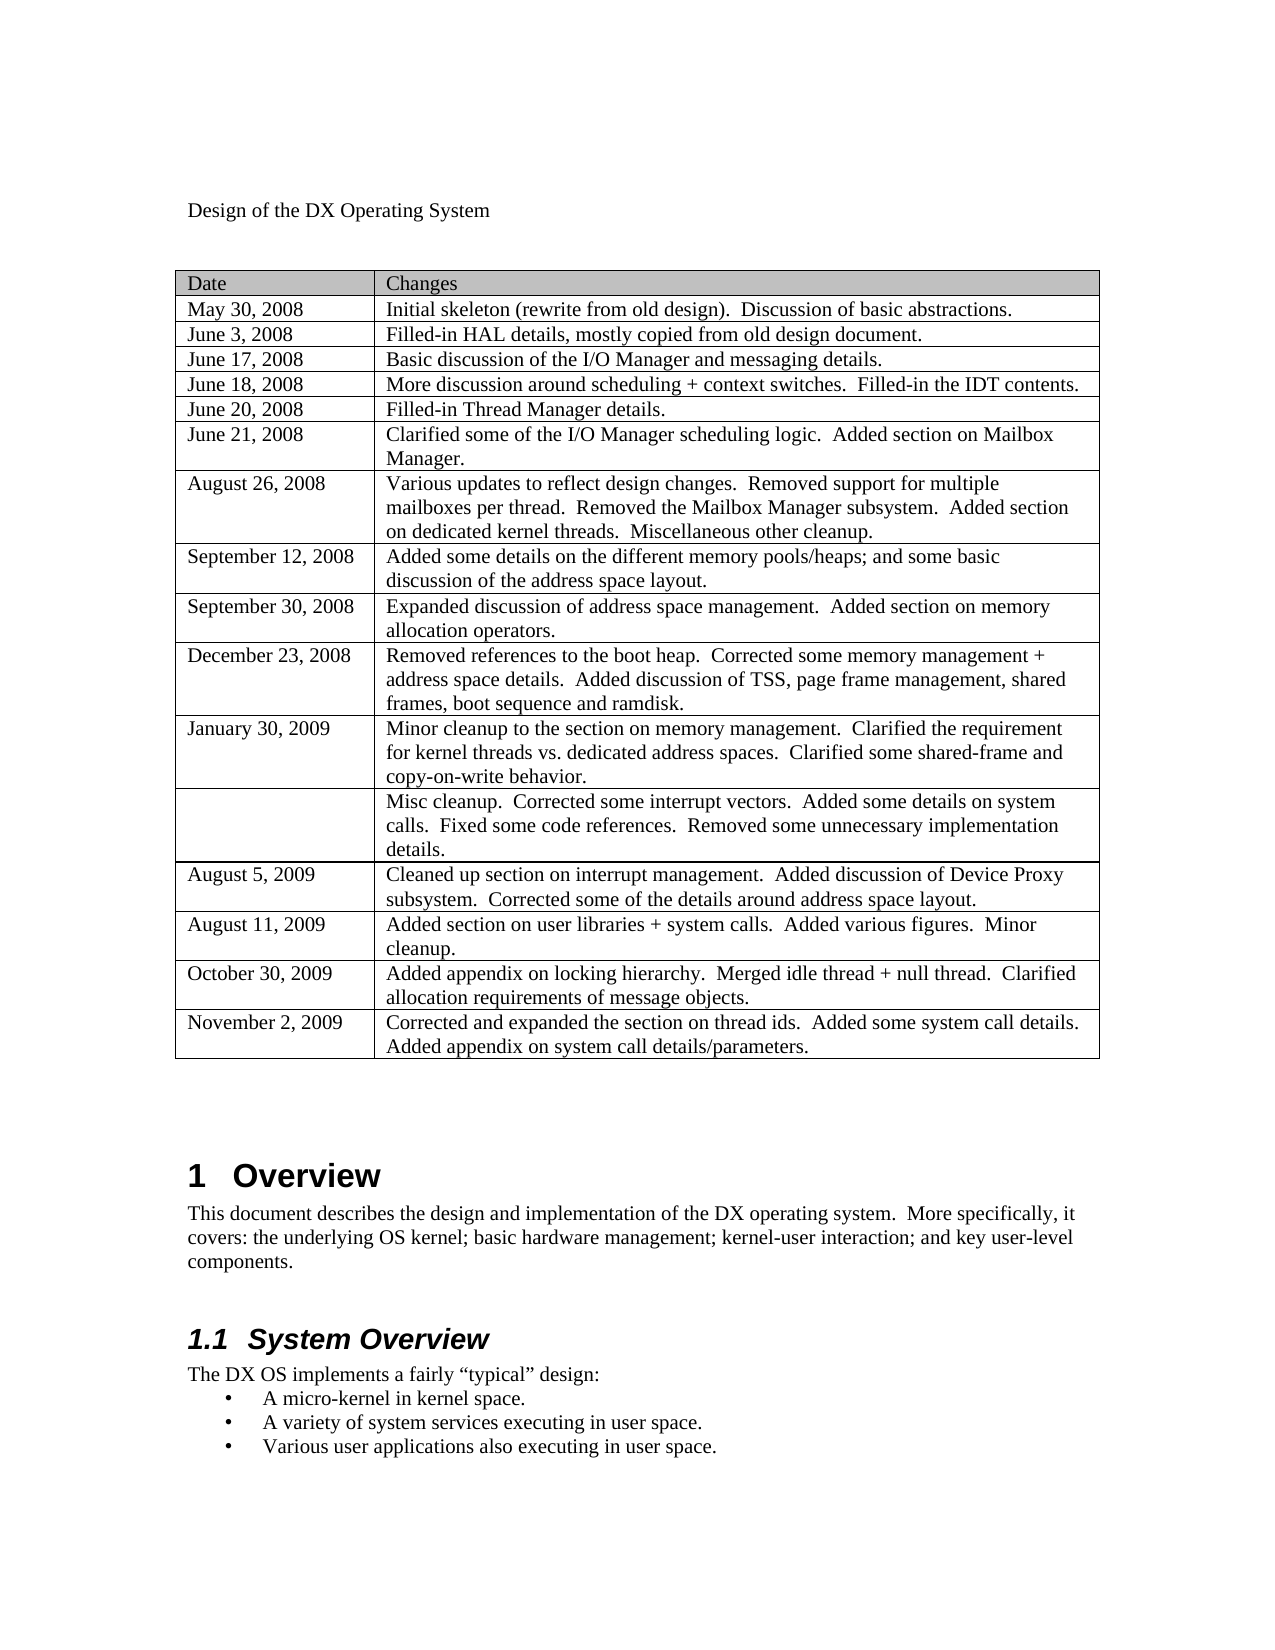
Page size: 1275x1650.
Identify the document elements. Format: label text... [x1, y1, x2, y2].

table_cell Basic discussion of the I/O Manager and messaging details. [375, 347, 1099, 371]
table_cell September 12, 2008 [176, 544, 374, 592]
table_cell June 18, 2008 [176, 372, 374, 396]
table_cell Added some details on the different memory pools/heaps; and some basic discussion of the address space layout. [375, 544, 1099, 592]
table_cell November 2, 2009 [176, 1010, 374, 1058]
table_cell Added section on user libraries + system calls. Added various figures. Minor cleanup. [375, 912, 1099, 960]
table_cell August 11, 2009 [176, 912, 374, 960]
list A micro-kernel in kernel space. [225, 1386, 1087, 1410]
table_cell Misc cleanup. Corrected some interrupt vectors. Added some details on system calls. Fixed some code references. Removed some unnecessary implementation details. [375, 789, 1099, 861]
table_cell Initial skeleton (rewrite from old design). Discussion of basic abstractions. [375, 296, 1099, 321]
table_cell Cleaned up section on interrupt management. Added discussion of Device Proxy subsystem. Corrected some of the details around address space layout. [375, 863, 1099, 911]
table_cell June 20, 2008 [176, 397, 374, 421]
text This document describes the design and implementation of the DX operating system. More specifically, it covers: the underlying OS kernel; basic hardware management; kernel-user interaction; and key user-level components. [187, 1201, 1087, 1273]
table_header Date [176, 271, 374, 295]
table_cell Removed references to the boot heap. Corrected some memory management + address space details. Added discussion of TSS, page frame management, shared frames, boot sequence and ramdisk. [375, 643, 1099, 715]
text The DX OS implements a fairly “typical” design: [187, 1362, 1087, 1386]
table_cell Added appendix on locking hierarchy. Merged idle thread + null thread. Clarified allocation requirements of message objects. [375, 961, 1099, 1009]
table_cell December 23, 2008 [176, 643, 374, 715]
table_cell [176, 789, 374, 861]
table_cell Minor cleanup to the section on memory management. Clarified the requirement for kernel threads vs. dedicated address spaces. Clarified some shared-frame and copy-on-write behavior. [375, 716, 1099, 788]
table_cell September 30, 2008 [176, 594, 374, 642]
table_cell More discussion around scheduling + context switches. Filled-in the IDT contents. [375, 372, 1099, 396]
table_cell Filled-in HAL details, mostly copied from old design document. [375, 322, 1099, 346]
table_cell Clarified some of the I/O Manager scheduling logic. Added section on Mailbox Manager. [375, 422, 1099, 470]
list Various user applications also executing in user space. [225, 1434, 1087, 1458]
table_cell June 3, 2008 [176, 322, 374, 346]
table_cell August 5, 2009 [176, 863, 374, 911]
table_cell Corrected and expanded the section on thread ids. Added some system call details. Added appendix on system call details/parameters. [375, 1010, 1099, 1058]
table_cell October 30, 2009 [176, 961, 374, 1009]
list A variety of system services executing in user space. [225, 1410, 1087, 1434]
table_cell June 17, 2008 [176, 347, 374, 371]
table_header Changes [375, 271, 1099, 295]
table_cell Filled-in Thread Manager details. [375, 397, 1099, 421]
table_cell May 30, 2008 [176, 296, 374, 321]
text Design of the DX Operating System [187, 198, 1087, 222]
table_cell Expanded discussion of address space management. Added section on memory allocation operators. [375, 594, 1099, 642]
table_cell August 26, 2008 [176, 471, 374, 543]
subtitle Overview [187, 1156, 1087, 1195]
subtitle System Overview [187, 1322, 1087, 1356]
table_cell June 21, 2008 [176, 422, 374, 470]
table_cell January 30, 2009 [176, 716, 374, 788]
table_cell Various updates to reflect design changes. Removed support for multiple mailboxes per thread. Removed the Mailbox Manager subsystem. Added section on dedicated kernel threads. Miscellaneous other cleanup. [375, 471, 1099, 543]
